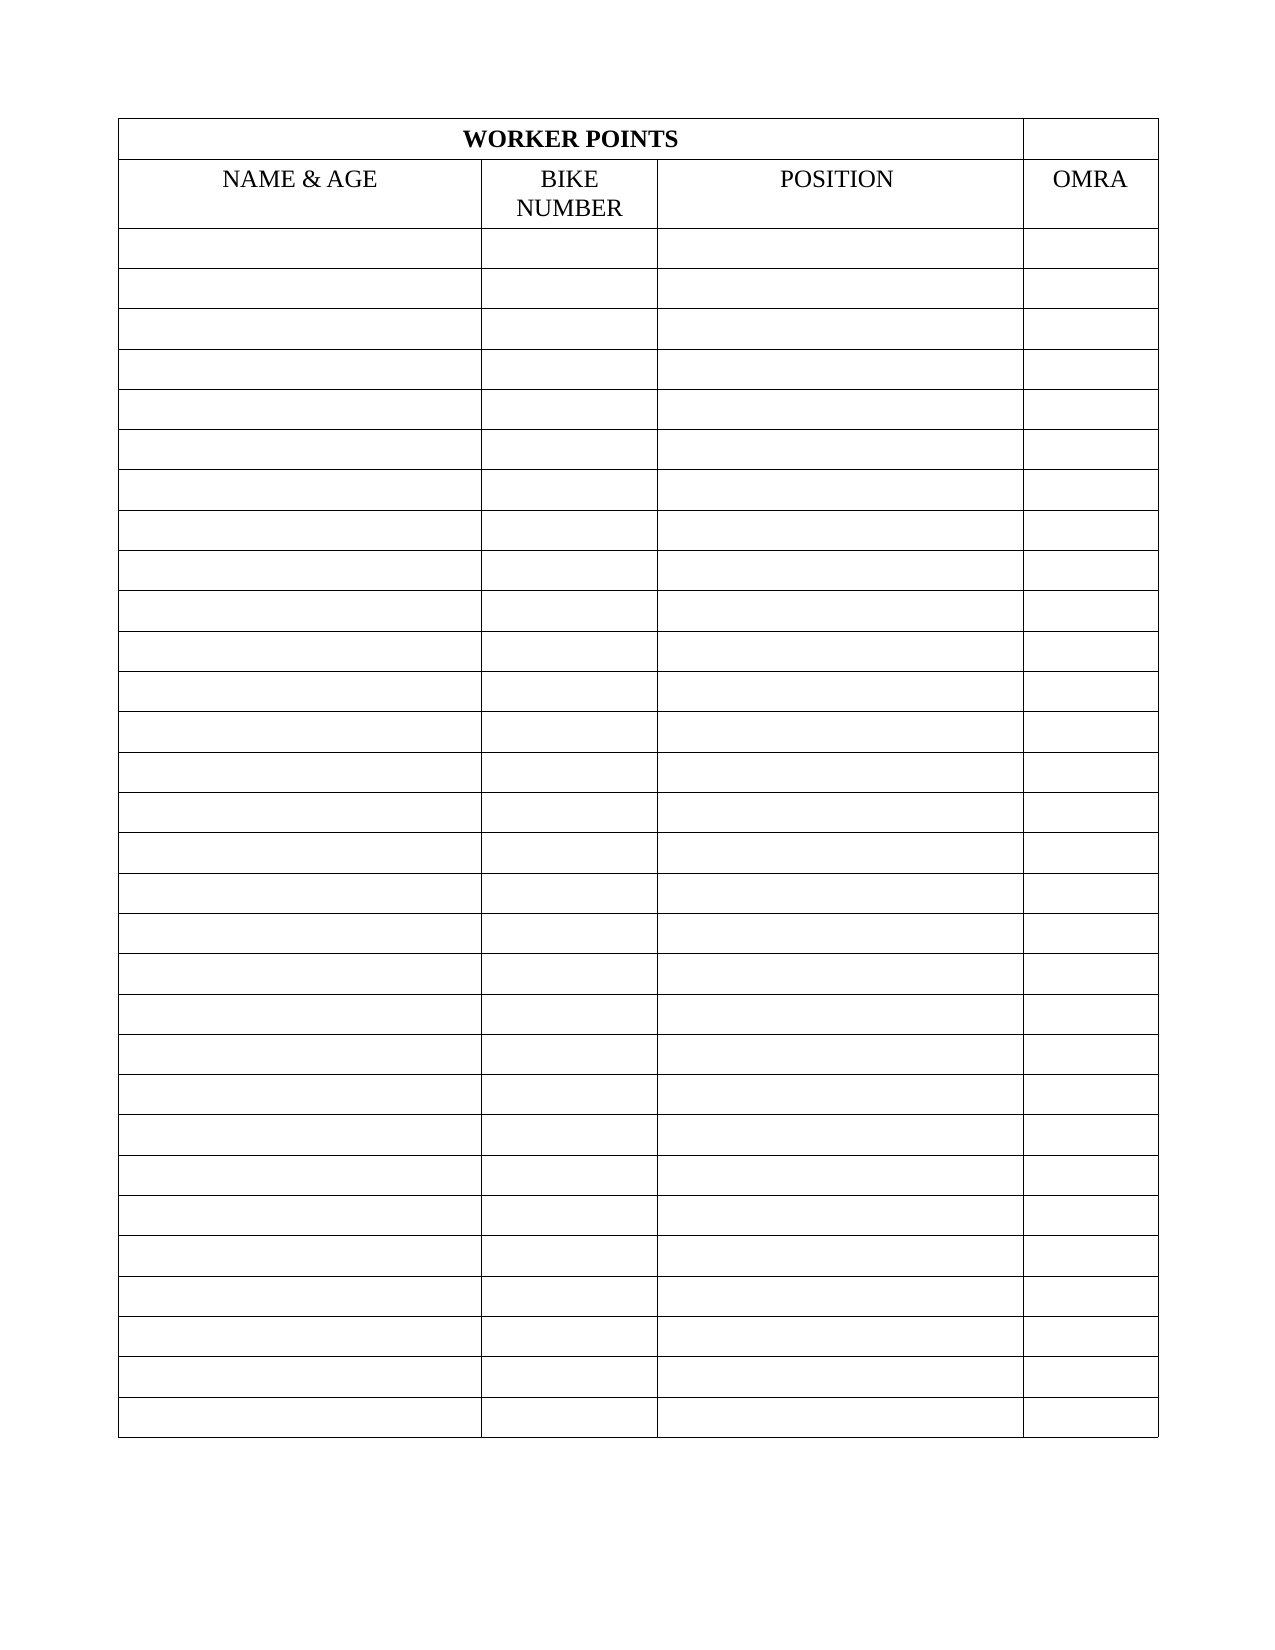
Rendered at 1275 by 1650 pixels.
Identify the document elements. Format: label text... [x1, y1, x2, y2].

table_cell [1024, 874, 1158, 913]
table_cell [482, 470, 657, 510]
table_cell [658, 954, 1023, 993]
table_cell [1024, 954, 1158, 993]
table_cell [1024, 1035, 1158, 1074]
table_cell [658, 511, 1023, 550]
table_cell [119, 914, 481, 953]
table_cell [482, 1357, 657, 1397]
table_cell [119, 1317, 481, 1356]
table_cell [658, 551, 1023, 590]
table_cell [1024, 1357, 1158, 1397]
table_cell [119, 995, 481, 1034]
table_cell [658, 1156, 1023, 1195]
table_cell [482, 430, 657, 469]
table_cell [119, 1156, 481, 1195]
table_cell [119, 511, 481, 550]
table_cell [1024, 753, 1158, 792]
table_cell [1024, 793, 1158, 832]
table_cell [1024, 1156, 1158, 1195]
table_cell [658, 309, 1023, 348]
table_cell [482, 1398, 657, 1437]
table_cell [1024, 470, 1158, 510]
table_cell [482, 1277, 657, 1316]
table_cell [1024, 591, 1158, 631]
table_cell [119, 1277, 481, 1316]
table_cell POSITION [658, 160, 1023, 227]
table_cell [658, 1196, 1023, 1235]
table_cell [658, 229, 1023, 268]
table_cell [482, 229, 657, 268]
table_cell [482, 511, 657, 550]
table_cell [658, 833, 1023, 872]
table_cell [119, 672, 481, 711]
table_cell [119, 793, 481, 832]
table_cell [482, 1115, 657, 1155]
table_cell [482, 269, 657, 308]
table_cell [482, 793, 657, 832]
table_cell [658, 672, 1023, 711]
table_cell [1024, 551, 1158, 590]
table_cell OMRA [1024, 160, 1158, 227]
table_cell [482, 1236, 657, 1276]
table_header WORKER POINTS [119, 119, 1023, 158]
table_cell [1024, 269, 1158, 308]
table_cell [119, 833, 481, 872]
table_cell [658, 1035, 1023, 1074]
table_cell [119, 753, 481, 792]
table_cell [119, 390, 481, 429]
table_cell [658, 793, 1023, 832]
table_cell [1024, 833, 1158, 872]
table_cell [658, 1317, 1023, 1356]
table_cell [1024, 1317, 1158, 1356]
table_cell [482, 1075, 657, 1114]
table_cell [482, 551, 657, 590]
table_cell [119, 430, 481, 469]
table_cell [1024, 1115, 1158, 1155]
table_cell [482, 914, 657, 953]
table_cell [482, 350, 657, 389]
table_cell [482, 591, 657, 631]
table_cell [658, 753, 1023, 792]
table_cell [1024, 1277, 1158, 1316]
table_cell [658, 874, 1023, 913]
table_cell [119, 269, 481, 308]
table_cell [1024, 712, 1158, 752]
table_cell [658, 1115, 1023, 1155]
table_cell [119, 632, 481, 671]
table_cell [658, 430, 1023, 469]
table_cell [119, 1398, 481, 1437]
table_cell [658, 1357, 1023, 1397]
table_cell [119, 954, 481, 993]
table_cell [119, 1357, 481, 1397]
table_cell [658, 914, 1023, 953]
table_cell [119, 229, 481, 268]
table_cell [482, 712, 657, 752]
table_cell [1024, 1196, 1158, 1235]
table_cell [1024, 995, 1158, 1034]
table_cell [119, 1115, 481, 1155]
table_cell [1024, 914, 1158, 953]
table_cell [482, 1156, 657, 1195]
table_cell [658, 1075, 1023, 1114]
table_cell [658, 1398, 1023, 1437]
table_cell [658, 995, 1023, 1034]
table_cell [1024, 1075, 1158, 1114]
table_cell [119, 350, 481, 389]
table_cell [658, 591, 1023, 631]
table_cell NAME & AGE [119, 160, 481, 227]
table_cell [658, 632, 1023, 671]
table_cell [119, 1236, 481, 1276]
table_cell [482, 1317, 657, 1356]
table_cell BIKE NUMBER [482, 160, 657, 227]
table_cell [1024, 1236, 1158, 1276]
table_cell [1024, 1398, 1158, 1437]
table_cell [482, 390, 657, 429]
table_cell [1024, 309, 1158, 348]
table_cell [658, 390, 1023, 429]
table_cell [1024, 229, 1158, 268]
table_cell [1024, 390, 1158, 429]
table_cell [119, 874, 481, 913]
table_cell [658, 712, 1023, 752]
table_cell [482, 954, 657, 993]
table_cell [658, 1236, 1023, 1276]
table_cell [119, 1196, 481, 1235]
table_cell [482, 753, 657, 792]
table_cell [1024, 430, 1158, 469]
table_cell [119, 591, 481, 631]
table_cell [1024, 511, 1158, 550]
table_cell [482, 874, 657, 913]
table_cell [482, 1035, 657, 1074]
table_cell [658, 269, 1023, 308]
table_cell [482, 1196, 657, 1235]
table_cell [119, 309, 481, 348]
table_header [1024, 119, 1158, 158]
table_cell [1024, 672, 1158, 711]
table_cell [1024, 350, 1158, 389]
table_cell [482, 672, 657, 711]
table_cell [658, 1277, 1023, 1316]
table_cell [119, 551, 481, 590]
table_cell [119, 470, 481, 510]
table_cell [482, 995, 657, 1034]
table_cell [482, 309, 657, 348]
table_cell [1024, 632, 1158, 671]
table_cell [119, 1035, 481, 1074]
table_cell [482, 833, 657, 872]
table_cell [658, 470, 1023, 510]
table_cell [482, 632, 657, 671]
table_cell [119, 712, 481, 752]
table_cell [119, 1075, 481, 1114]
table_cell [658, 350, 1023, 389]
